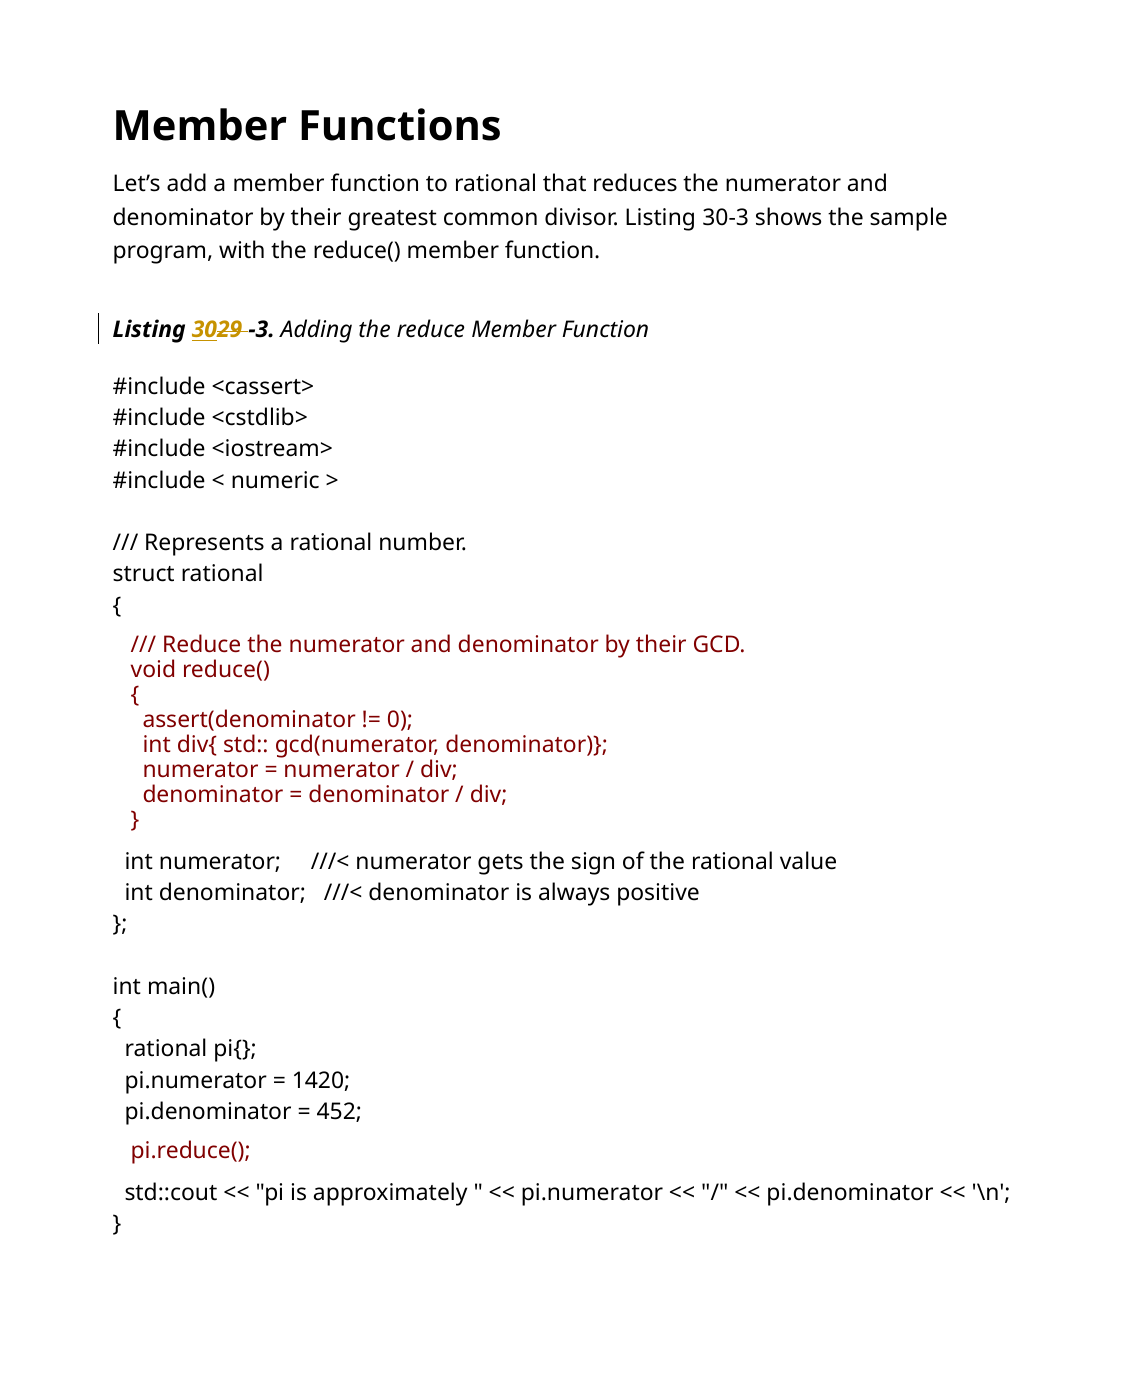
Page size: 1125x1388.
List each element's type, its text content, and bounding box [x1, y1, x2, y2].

text assert(denominator != 0); [112, 707, 997, 732]
text { [112, 589, 1012, 620]
text #include <iostream> [112, 432, 1012, 464]
text pi.denominator = 452; [112, 1095, 1012, 1126]
text Listing 30-3. Adding the reduce Member Function [112, 313, 1012, 344]
text /// Reduce the numerator and denominator by their GCD. [112, 632, 997, 657]
text #include <cassert> [112, 370, 1012, 401]
text void reduce() [112, 657, 997, 682]
text int main() [112, 970, 1012, 1001]
text std::cout << "pi is approximately " << pi.numerator << "/" << pi.denominator << '\n'; [112, 1176, 1012, 1207]
text }; [112, 907, 1012, 939]
subtitle Member Functions [112, 96, 1012, 153]
text pi.reduce(); [112, 1139, 997, 1164]
text numerator = numerator / div; [112, 757, 997, 782]
text /// Represents a rational number. [112, 526, 1012, 557]
text int numerator; ///< numerator gets the sign of the rational value [112, 845, 1012, 876]
text rational pi{}; [112, 1032, 1012, 1064]
text pi.numerator = 1420; [112, 1064, 1012, 1095]
text struct rational [112, 557, 1012, 589]
text Let’s add a member function to rational that reduces the numerator and denominator by their greatest common divisor. Listing 30-3 shows the sample program, with the reduce() member function. [112, 165, 1012, 265]
text { [112, 1001, 1012, 1032]
text { [112, 682, 997, 707]
text denominator = denominator / div; [112, 782, 997, 807]
text #include < numeric > [112, 464, 1012, 495]
text int denominator; ///< denominator is always positive [112, 876, 1012, 907]
text } [112, 807, 997, 832]
text } [112, 1207, 1012, 1239]
text #include <cstdlib> [112, 401, 1012, 432]
text int div{ std:: gcd(numerator, denominator)}; [112, 732, 997, 757]
